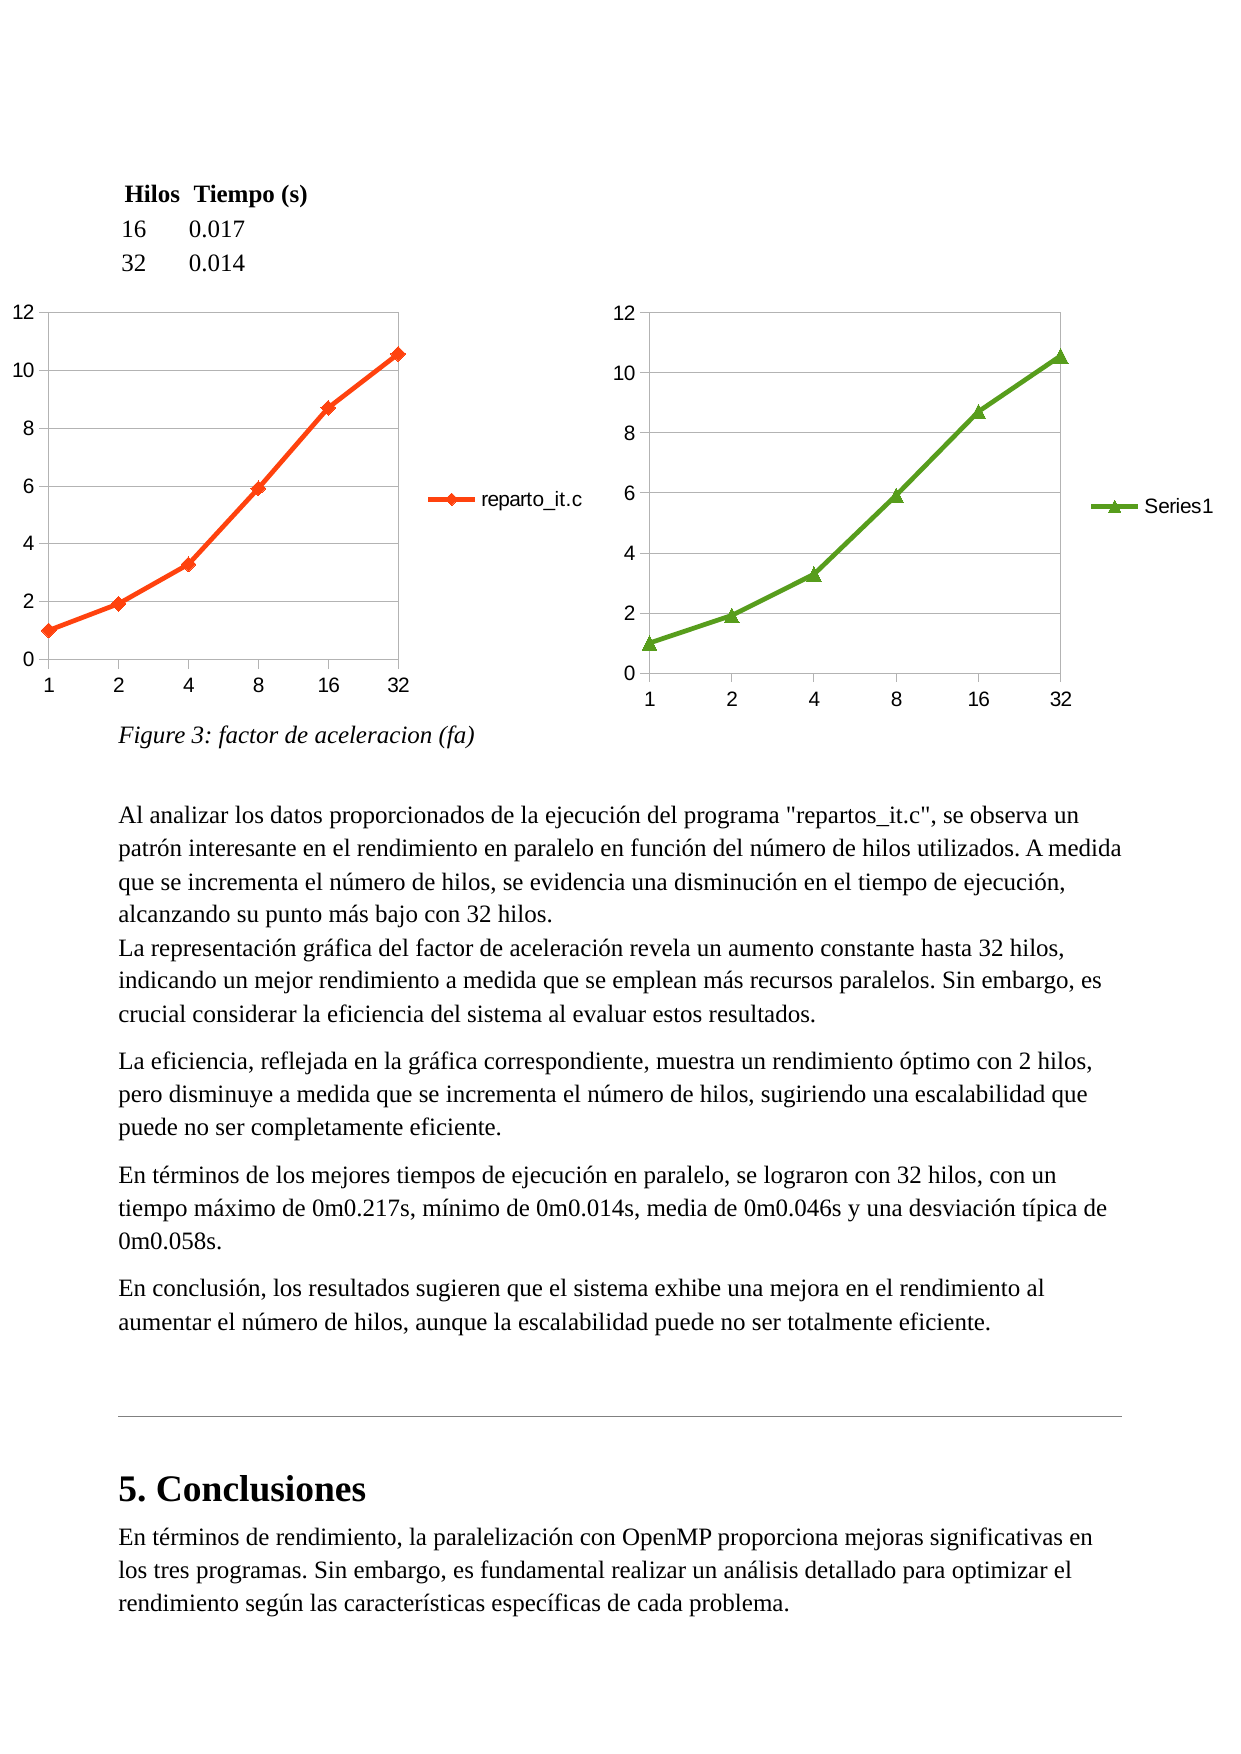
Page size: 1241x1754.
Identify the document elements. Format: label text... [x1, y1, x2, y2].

text Al analizar los datos proporcionados de la ejecución del programa "repartos_it.c", se observa un patrón interesante en el rendimiento en paralelo en función del número de hilos utilizados. A medida que se incrementa el número de hilos, se evidencia una disminución en el tiempo de ejecución, alcanzando su punto más bajo con 32 hilos. [118, 801, 1122, 928]
table_cell 0.014 [186, 246, 315, 280]
text En términos de los mejores tiempos de ejecución en paralelo, se lograron con 32 hilos, con un tiempo máximo de 0m0.217s, mínimo de 0m0.014s, media de 0m0.046s y una desviación típica de 0m0.058s. [118, 1160, 1122, 1255]
table_cell 32 [118, 246, 186, 280]
subtitle 5. Conclusiones [118, 1467, 1122, 1510]
table_cell 16 [118, 211, 186, 246]
table_header Tiempo (s) [186, 176, 315, 211]
text La eficiencia, reflejada en la gráfica correspondiente, muestra un rendimiento óptimo con 2 hilos, pero disminuye a medida que se incrementa el número de hilos, sugiriendo una escalabilidad que puede no ser completamente eficiente. [118, 1046, 1122, 1141]
table_header Hilos [118, 176, 186, 211]
table_cell 0.017 [186, 211, 315, 246]
text En conclusión, los resultados sugieren que el sistema exhibe una mejora en el rendimiento al aumentar el número de hilos, aunque la escalabilidad puede no ser totalmente eficiente. [118, 1273, 1122, 1335]
text Figure 3: factor de aceleracion (fa) [118, 293, 1122, 749]
text La representación gráfica del factor de aceleración revela un aumento constante hasta 32 hilos, indicando un mejor rendimiento a medida que se emplean más recursos paralelos. Sin embargo, es crucial considerar la eficiencia del sistema al evaluar estos resultados. [118, 933, 1122, 1027]
text En términos de rendimiento, la paralelización con OpenMP proporciona mejoras significativas en los tres programas. Sin embargo, es fundamental realizar un análisis detallado para optimizar el rendimiento según las características específicas de cada problema. [118, 1522, 1122, 1617]
